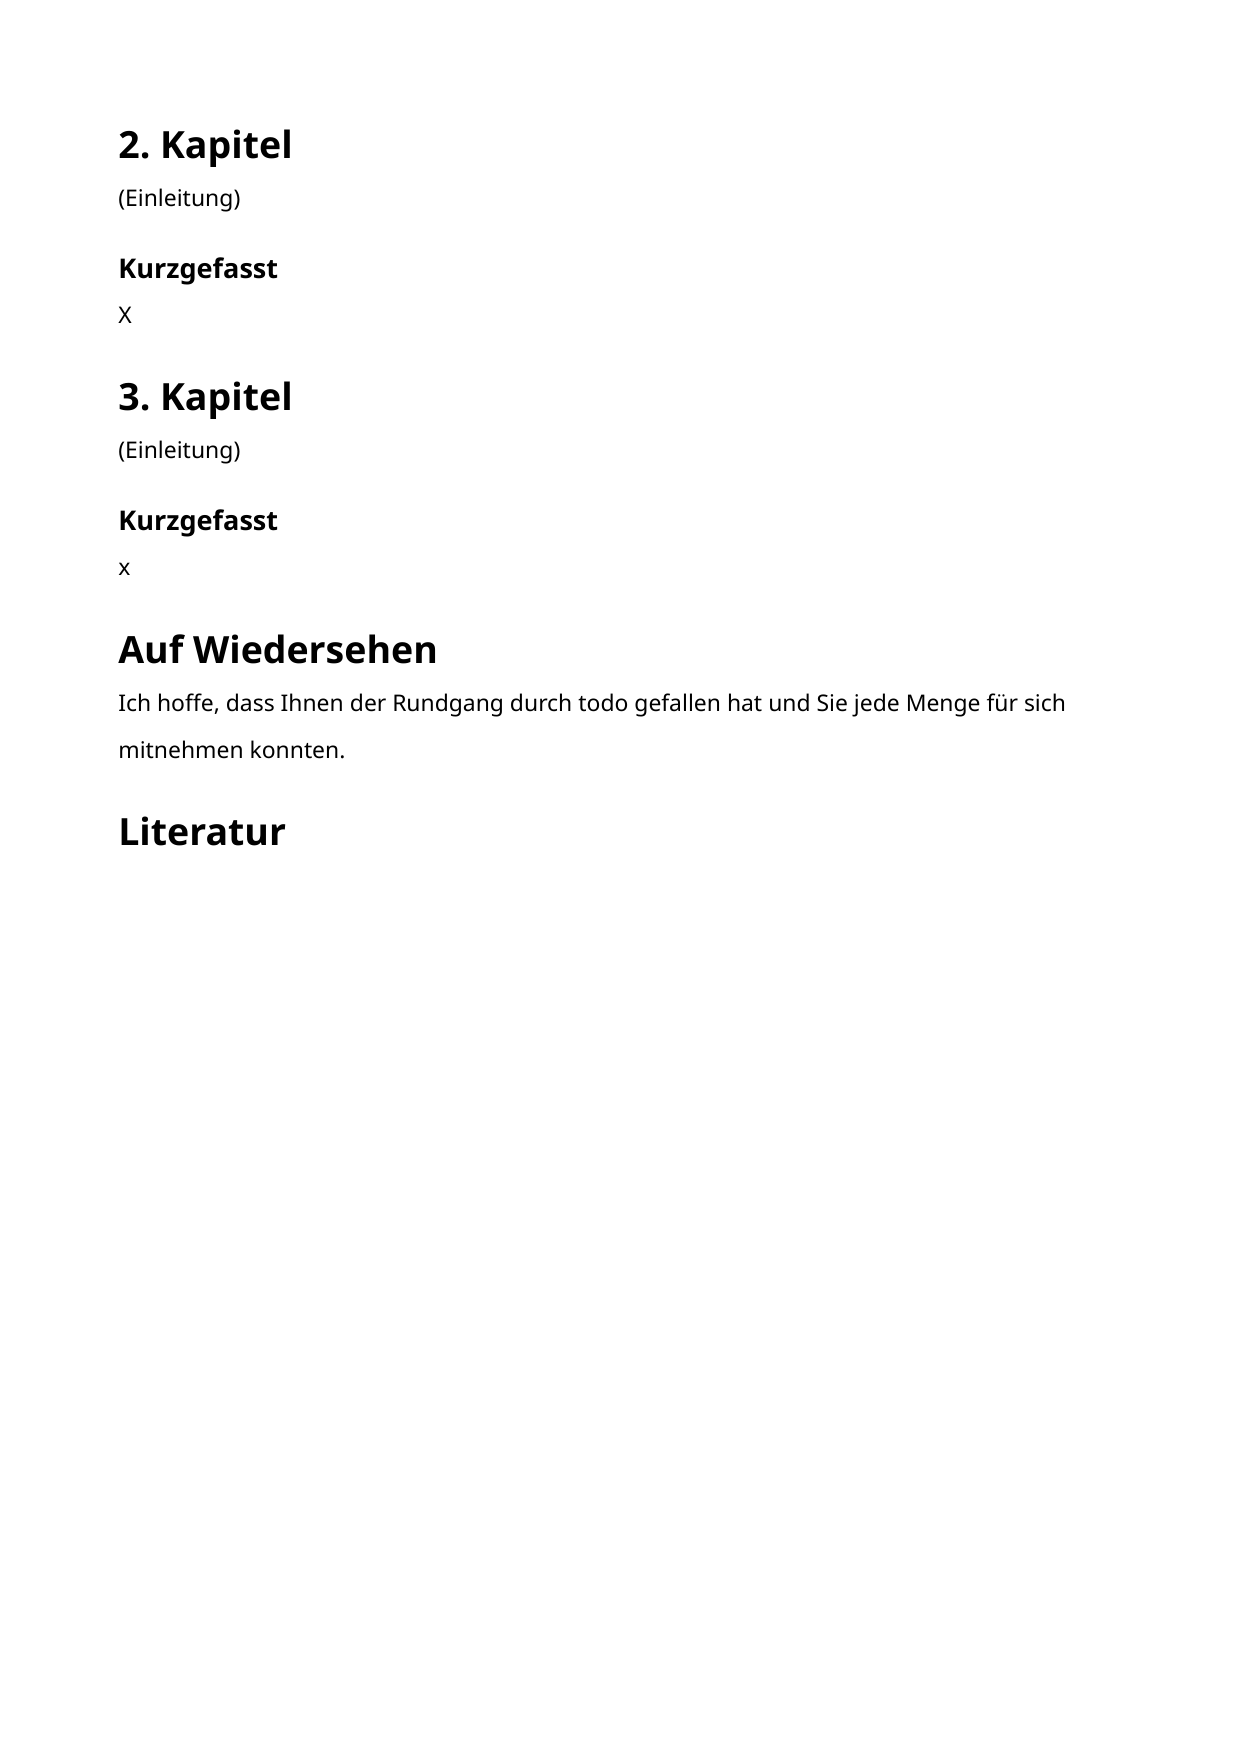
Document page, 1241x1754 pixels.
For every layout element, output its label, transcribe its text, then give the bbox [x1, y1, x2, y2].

text X [118, 299, 1122, 330]
subtitle Literatur [118, 805, 1122, 856]
subtitle 2. Kapitel [118, 118, 1122, 169]
subtitle Kurzgefasst [118, 249, 1122, 286]
text x [118, 551, 1122, 582]
subtitle 3. Kapitel [118, 371, 1122, 422]
text (Einleitung) [118, 182, 1122, 213]
text (Einleitung) [118, 434, 1122, 465]
subtitle Kurzgefasst [118, 502, 1122, 539]
text Ich hoffe, dass Ihnen der Rundgang durch todo gefallen hat und Sie jede Menge für sich mitnehmen konnten. [118, 687, 1122, 765]
subtitle Auf Wiedersehen [118, 623, 1122, 674]
